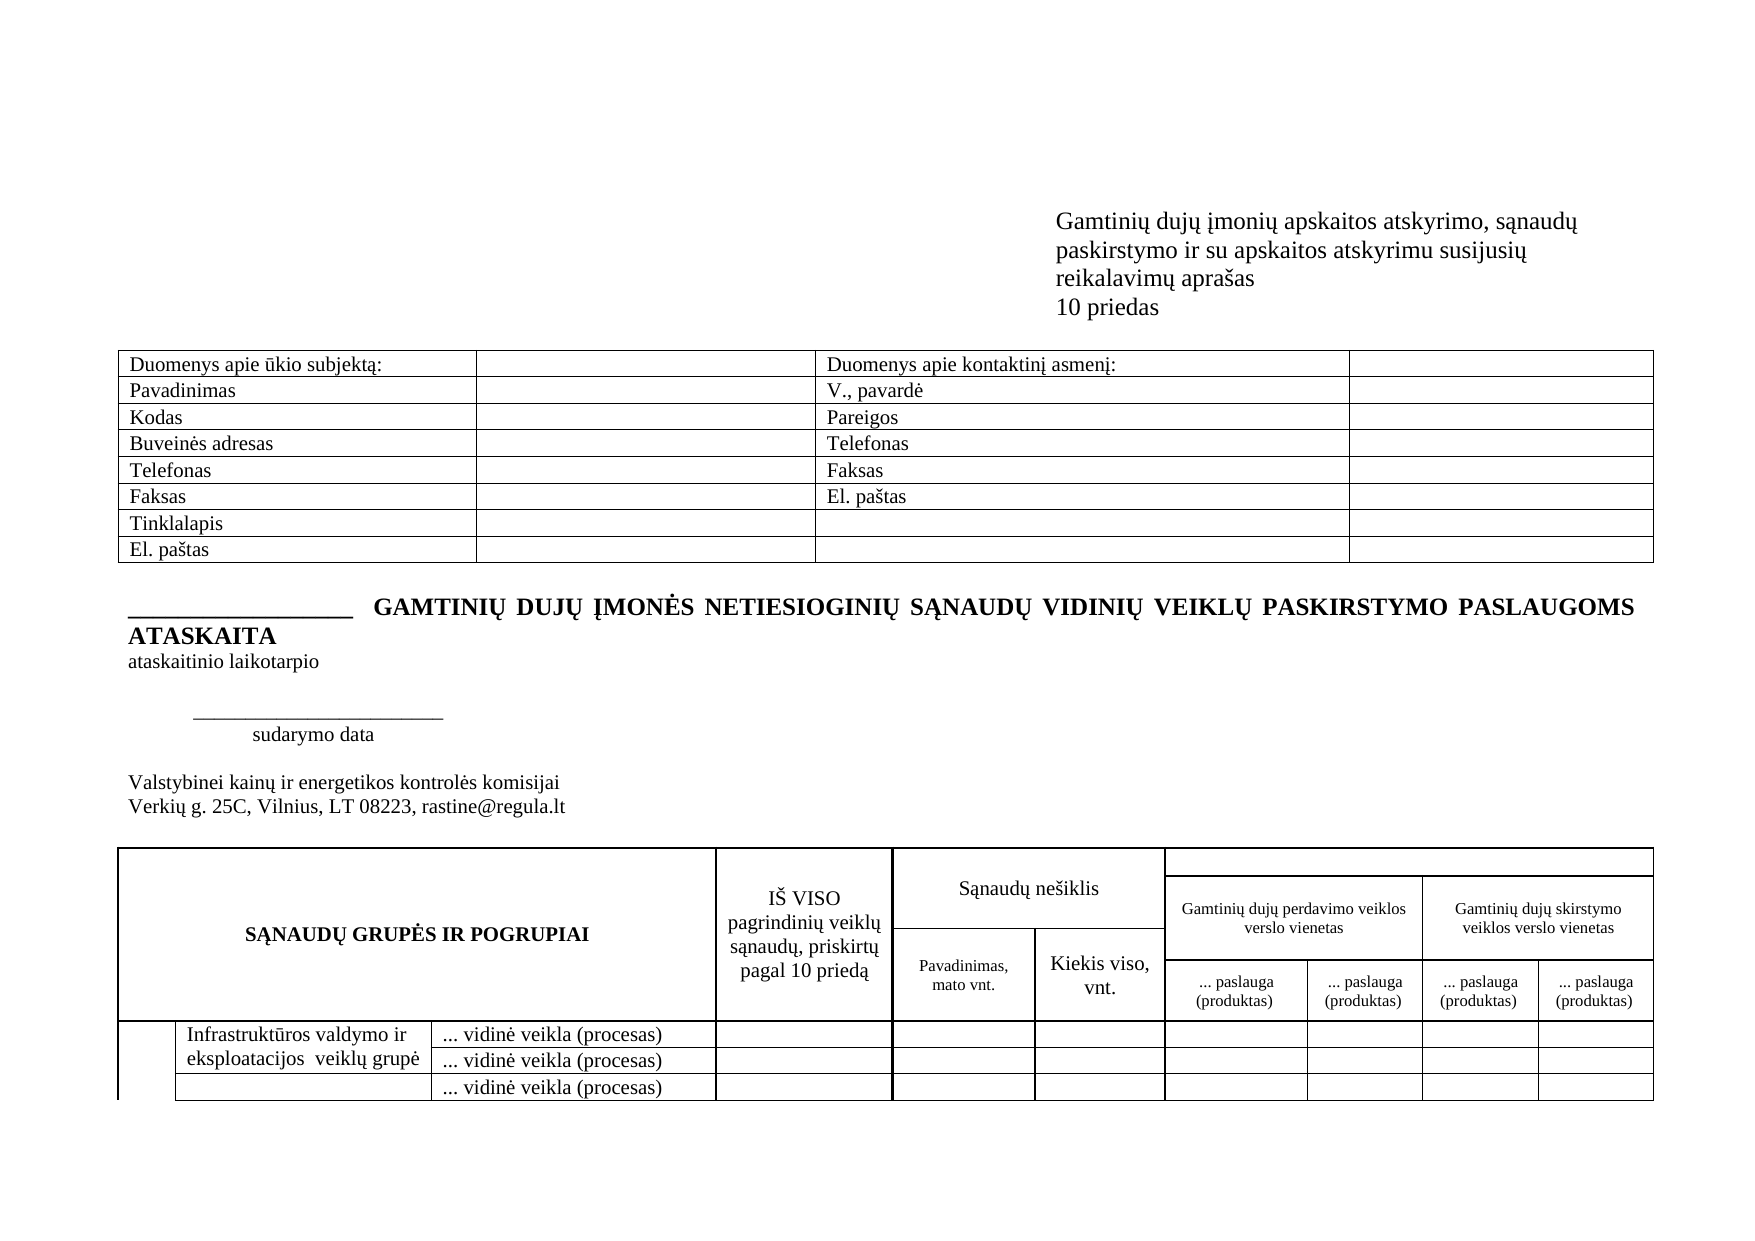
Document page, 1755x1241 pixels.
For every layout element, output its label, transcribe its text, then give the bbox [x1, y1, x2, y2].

table_cell ... paslauga (produktas) [1539, 961, 1653, 1020]
table_cell El. paštas [816, 484, 1349, 509]
table_cell V., pavardė [816, 377, 1349, 403]
text __________________ GAMTINIŲ DUJŲ ĮMONĖS NETIESIOGINIŲ SĄNAUDŲ VIDINIŲ VEIKLŲ PASKIRSTYMO PASLAUGOMS ATASKAITA [128, 592, 1636, 649]
table_cell El. paštas [119, 537, 476, 562]
table_cell [1539, 1048, 1653, 1073]
table_cell [717, 1022, 891, 1047]
table_cell Faksas [816, 457, 1349, 482]
text sudarymo data [193, 722, 1636, 746]
text Verkių g. 25C, Vilnius, LT 08223, rastine@regula.lt [128, 794, 1636, 818]
table_cell [477, 537, 815, 562]
table_cell [816, 510, 1349, 536]
table_cell Kodas [119, 404, 476, 429]
table_cell Buveinės adresas [119, 430, 476, 456]
table_cell Gamtinių dujų skirstymo veiklos verslo vienetas [1423, 877, 1653, 959]
table_cell [1308, 1074, 1422, 1100]
table_cell [894, 1022, 1034, 1047]
table_cell [717, 1048, 891, 1073]
table_cell [119, 1022, 175, 1100]
table_cell [1423, 1074, 1538, 1100]
table_cell [477, 457, 815, 482]
table_cell [1519, 537, 1653, 562]
table_cell [1350, 377, 1519, 403]
table_cell [1539, 1022, 1653, 1047]
table_cell [1308, 1022, 1422, 1047]
text ataskaitinio laikotarpio [128, 649, 1636, 673]
table_cell Infrastruktūros valdymo ir eksploatacijos veiklų grupė [176, 1022, 431, 1073]
table_cell [1519, 377, 1653, 403]
table_cell Pavadinimas [119, 377, 476, 403]
table_cell [1036, 1022, 1164, 1047]
table_cell [176, 1074, 431, 1100]
table_cell [1350, 537, 1519, 562]
table_header [477, 351, 815, 376]
table_cell [1350, 510, 1519, 536]
table_header Duomenys apie kontaktinį asmenį: [816, 351, 1349, 376]
table_cell [1519, 404, 1653, 429]
table_cell [477, 430, 815, 456]
table_cell ... paslauga (produktas) [1423, 961, 1538, 1020]
table_cell [816, 537, 1349, 562]
table_header [1166, 849, 1653, 875]
table_cell Tinklalapis [119, 510, 476, 536]
table_cell ... paslauga (produktas) [1308, 961, 1422, 1020]
table_cell Faksas [119, 484, 476, 509]
table_cell [717, 1074, 891, 1100]
table_cell [1423, 1022, 1538, 1047]
table_cell ... vidinė veikla (procesas) [432, 1048, 715, 1073]
table_cell Pavadinimas, mato vnt. [894, 929, 1034, 1020]
table_cell [1519, 430, 1653, 456]
text Gamtinių dujų įmonių apskaitos atskyrimo, sąnaudų paskirstymo ir su apskaitos atskyrimu susijusių reikalavimų aprašas [1056, 206, 1636, 292]
table_cell [1166, 1074, 1307, 1100]
table_cell [1350, 404, 1519, 429]
table_cell [1036, 1048, 1164, 1073]
table_cell [1350, 484, 1519, 509]
table_header Duomenys apie ūkio subjektą: [119, 351, 476, 376]
table_cell [894, 1048, 1034, 1073]
table_cell [477, 484, 815, 509]
text Valstybinei kainų ir energetikos kontrolės komisijai [128, 770, 1636, 794]
table_cell Gamtinių dujų perdavimo veiklos verslo vienetas [1166, 877, 1422, 959]
table_cell [1539, 1074, 1653, 1100]
table_cell ... vidinė veikla (procesas) [432, 1074, 715, 1100]
table_cell [1350, 430, 1519, 456]
table_header IŠ VISO pagrindinių veiklų sąnaudų, priskirtų pagal 10 priedą [717, 849, 891, 1020]
table_cell [1166, 1022, 1307, 1047]
table_cell [1423, 1048, 1538, 1073]
table_cell Telefonas [816, 430, 1349, 456]
table_cell Telefonas [119, 457, 476, 482]
table_cell [477, 510, 815, 536]
text ________________________ [193, 698, 1636, 722]
table_cell [1166, 1048, 1307, 1073]
table_cell Pareigos [816, 404, 1349, 429]
table_header SĄNAUDŲ GRUPĖS IR POGRUPIAI [119, 849, 715, 1020]
table_cell [1308, 1048, 1422, 1073]
table_cell [894, 1074, 1034, 1100]
table_cell [1519, 510, 1653, 536]
table_cell [1519, 457, 1653, 482]
table_cell [477, 377, 815, 403]
table_cell Kiekis viso, vnt. [1036, 929, 1164, 1020]
table_cell [1519, 484, 1653, 509]
text 10 priedas [1056, 292, 1636, 321]
table_header Sąnaudų nešiklis [894, 849, 1164, 928]
table_cell [477, 404, 815, 429]
table_cell [1350, 457, 1519, 482]
table_header [1519, 351, 1653, 376]
table_header [1350, 351, 1519, 376]
table_cell ... vidinė veikla (procesas) [432, 1022, 715, 1047]
table_cell ... paslauga (produktas) [1166, 961, 1307, 1020]
table_cell [1036, 1074, 1164, 1100]
